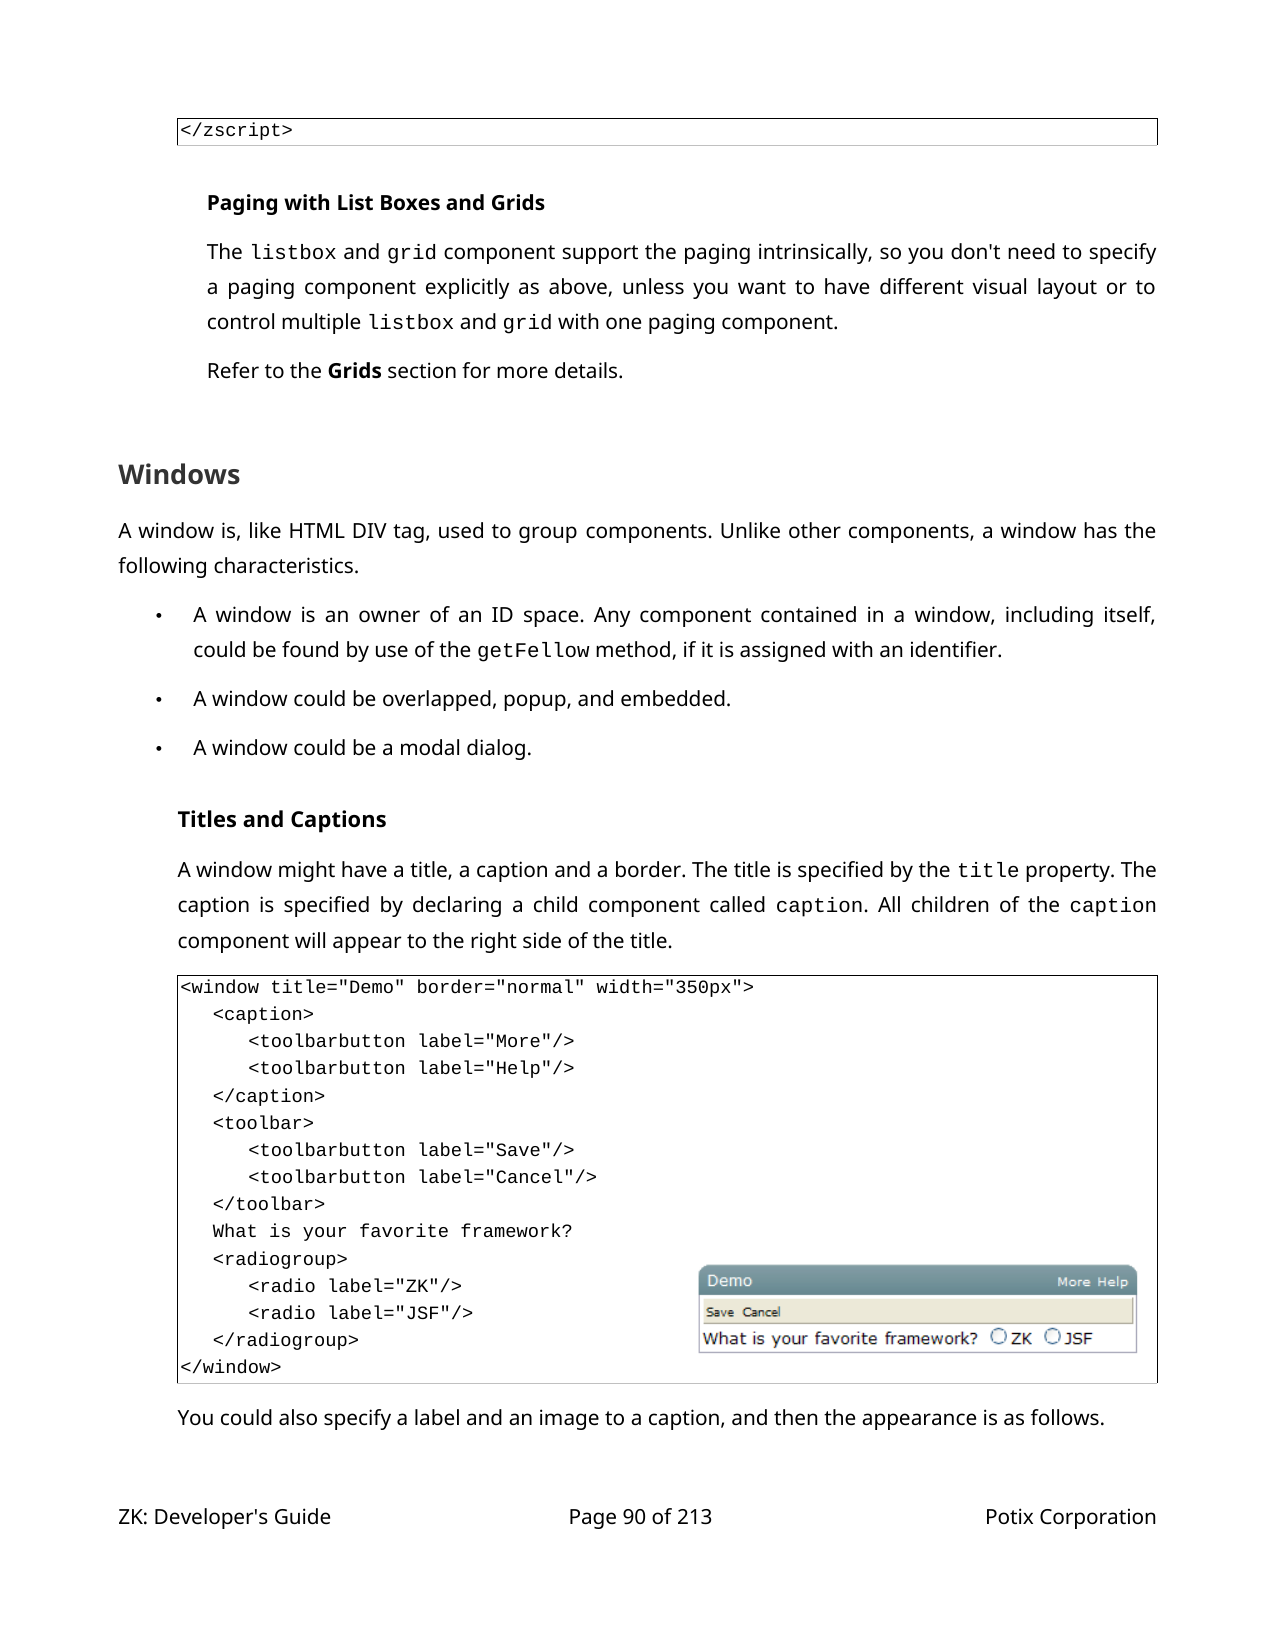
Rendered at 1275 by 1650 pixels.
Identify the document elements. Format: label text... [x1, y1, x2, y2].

text <toolbarbutton label="Save"/> [178, 1138, 1157, 1162]
text </radiogroup> [178, 1328, 695, 1352]
text [1141, 1274, 1157, 1298]
text <radiogroup> [178, 1247, 1157, 1271]
text [1141, 1328, 1157, 1352]
text What is your favorite framework? [178, 1219, 1157, 1244]
text <toolbarbutton label="Help"/> [178, 1056, 1157, 1081]
list A window is an owner of an ID space. Any component contained in a window, including itself, could be found by use of the getFellow method, if it is assigned with an identifier. [156, 600, 1157, 664]
text You could also specify a label and an image to a caption, and then the appearance is as follows. [177, 1403, 1157, 1431]
subtitle Titles and Captions [177, 804, 1157, 834]
text <toolbarbutton label="More"/> [178, 1029, 1157, 1053]
text <radio label="JSF"/> [178, 1301, 695, 1325]
text </caption> [178, 1083, 1157, 1108]
text <window title="Demo" border="normal" width="350px"> [178, 976, 1157, 999]
text <toolbarbutton label="Cancel"/> [178, 1165, 1157, 1189]
picture [695, 1262, 1141, 1357]
text A window is, like HTML DIV tag, used to group components. Unlike other components, a window has the following characteristics. [118, 516, 1157, 579]
text </window> [178, 1355, 1157, 1383]
subtitle Windows [118, 456, 1157, 492]
text </toolbar> [178, 1192, 1157, 1216]
text Refer to the Grids section for more details. [207, 357, 1157, 385]
text </zscript> [178, 119, 1157, 145]
list A window could be overlapped, popup, and embedded. [156, 684, 1157, 713]
text <caption> [178, 1002, 1157, 1026]
text A window might have a title, a caption and a border. The title is specified by the title property. The caption is specified by declaring a child component called caption. All children of the caption component will appear to the right side of the title. [177, 855, 1157, 954]
list A window could be a modal dialog. [156, 733, 1157, 762]
text <radio label="ZK"/> [178, 1274, 695, 1298]
subtitle Paging with List Boxes and Grids [207, 188, 1157, 216]
text <toolbar> [178, 1111, 1157, 1135]
text The listbox and grid component support the paging intrinsically, so you don't need to specify a paging component explicitly as above, unless you want to have different visual layout or to control multiple listbox and grid with one paging component. [207, 237, 1157, 336]
